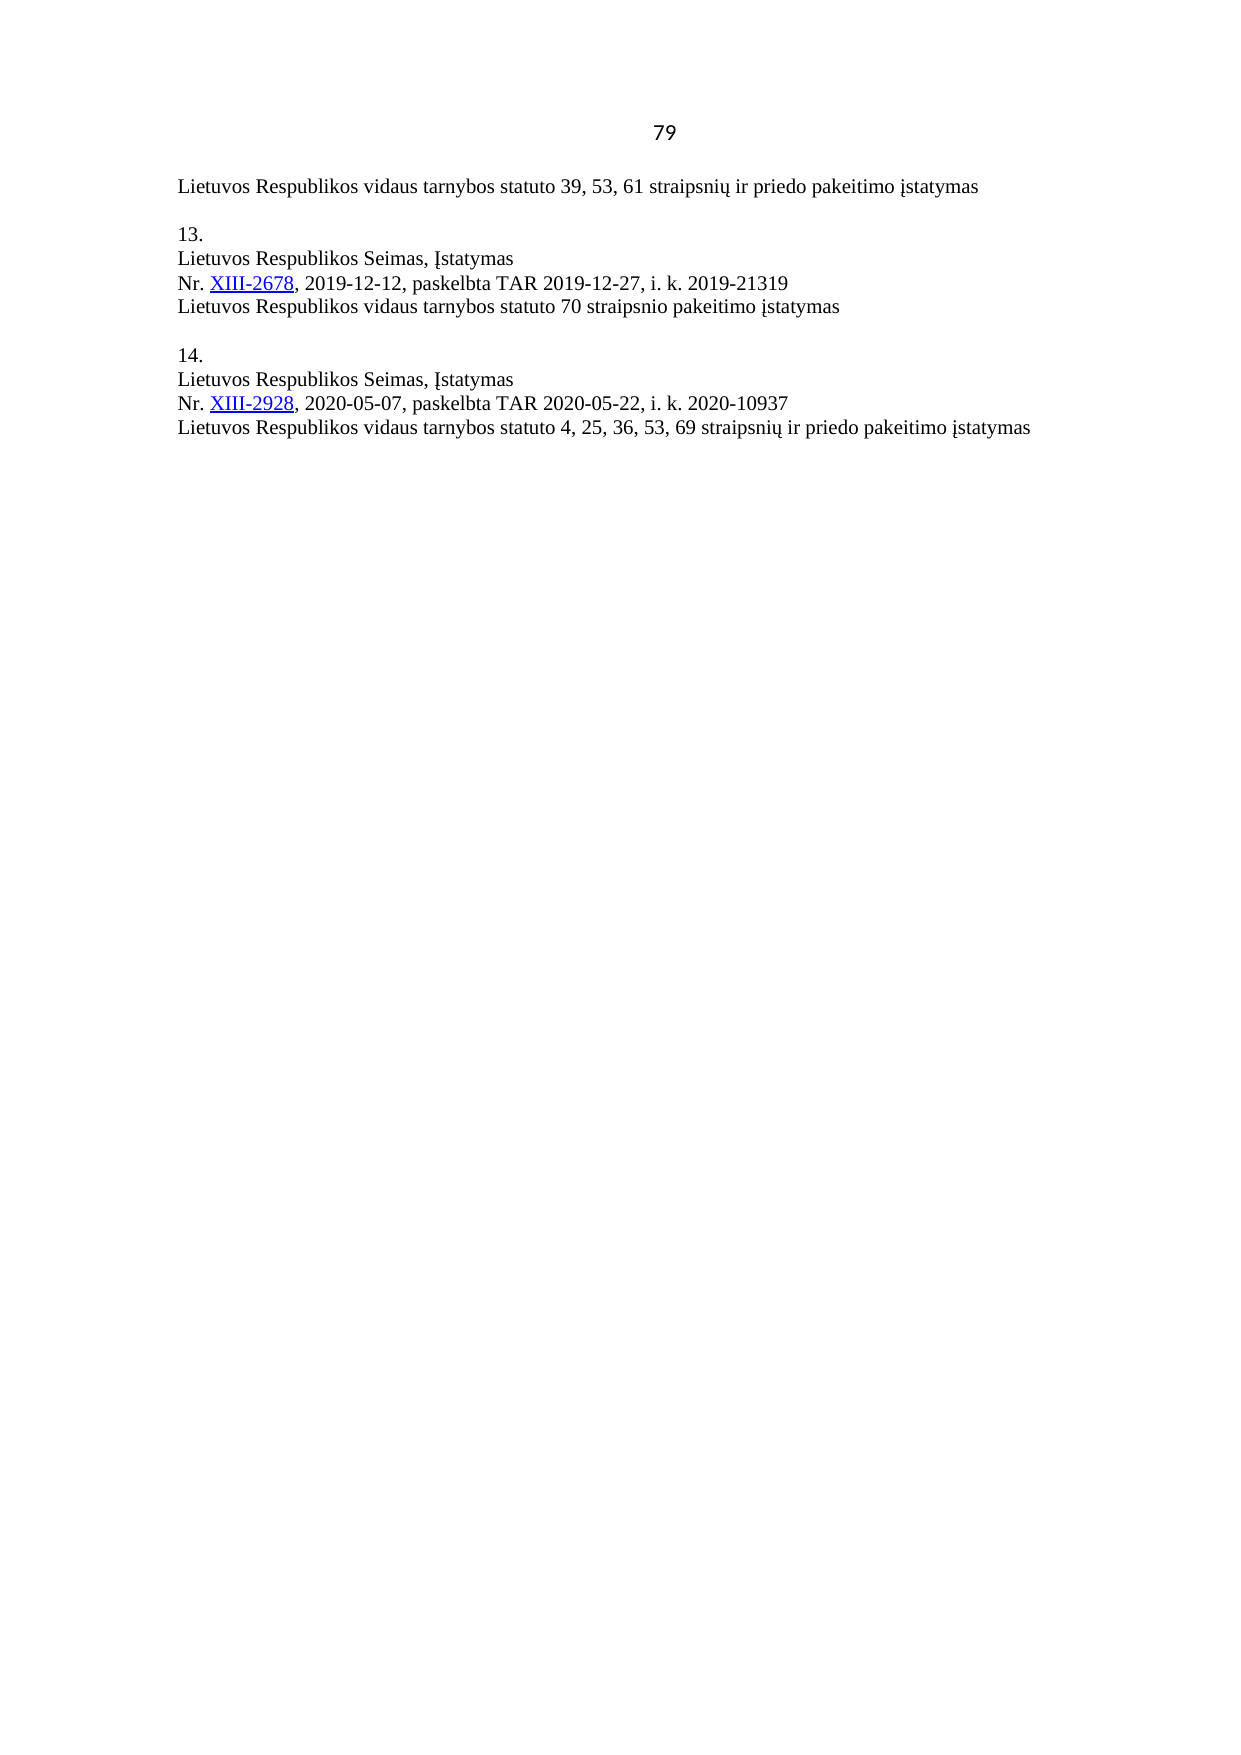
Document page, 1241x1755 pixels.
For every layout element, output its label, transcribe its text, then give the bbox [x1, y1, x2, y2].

text Lietuvos Respublikos Seimas, Įstatymas [177, 367, 1152, 391]
text Lietuvos Respublikos vidaus tarnybos statuto 4, 25, 36, 53, 69 straipsnių ir priedo pakeitimo įstatymas [177, 415, 1152, 439]
text 14. [177, 343, 1152, 367]
text Lietuvos Respublikos vidaus tarnybos statuto 70 straipsnio pakeitimo įstatymas [177, 294, 1152, 318]
text Lietuvos Respublikos vidaus tarnybos statuto 39, 53, 61 straipsnių ir priedo pakeitimo įstatymas [177, 174, 1152, 198]
text Nr. XIII-2928, 2020-05-07, paskelbta TAR 2020-05-22, i. k. 2020-10937 [177, 391, 1152, 415]
text Nr. XIII-2678, 2019-12-12, paskelbta TAR 2019-12-27, i. k. 2019-21319 [177, 270, 1152, 294]
text Lietuvos Respublikos Seimas, Įstatymas [177, 246, 1152, 270]
text 13. [177, 222, 1152, 246]
